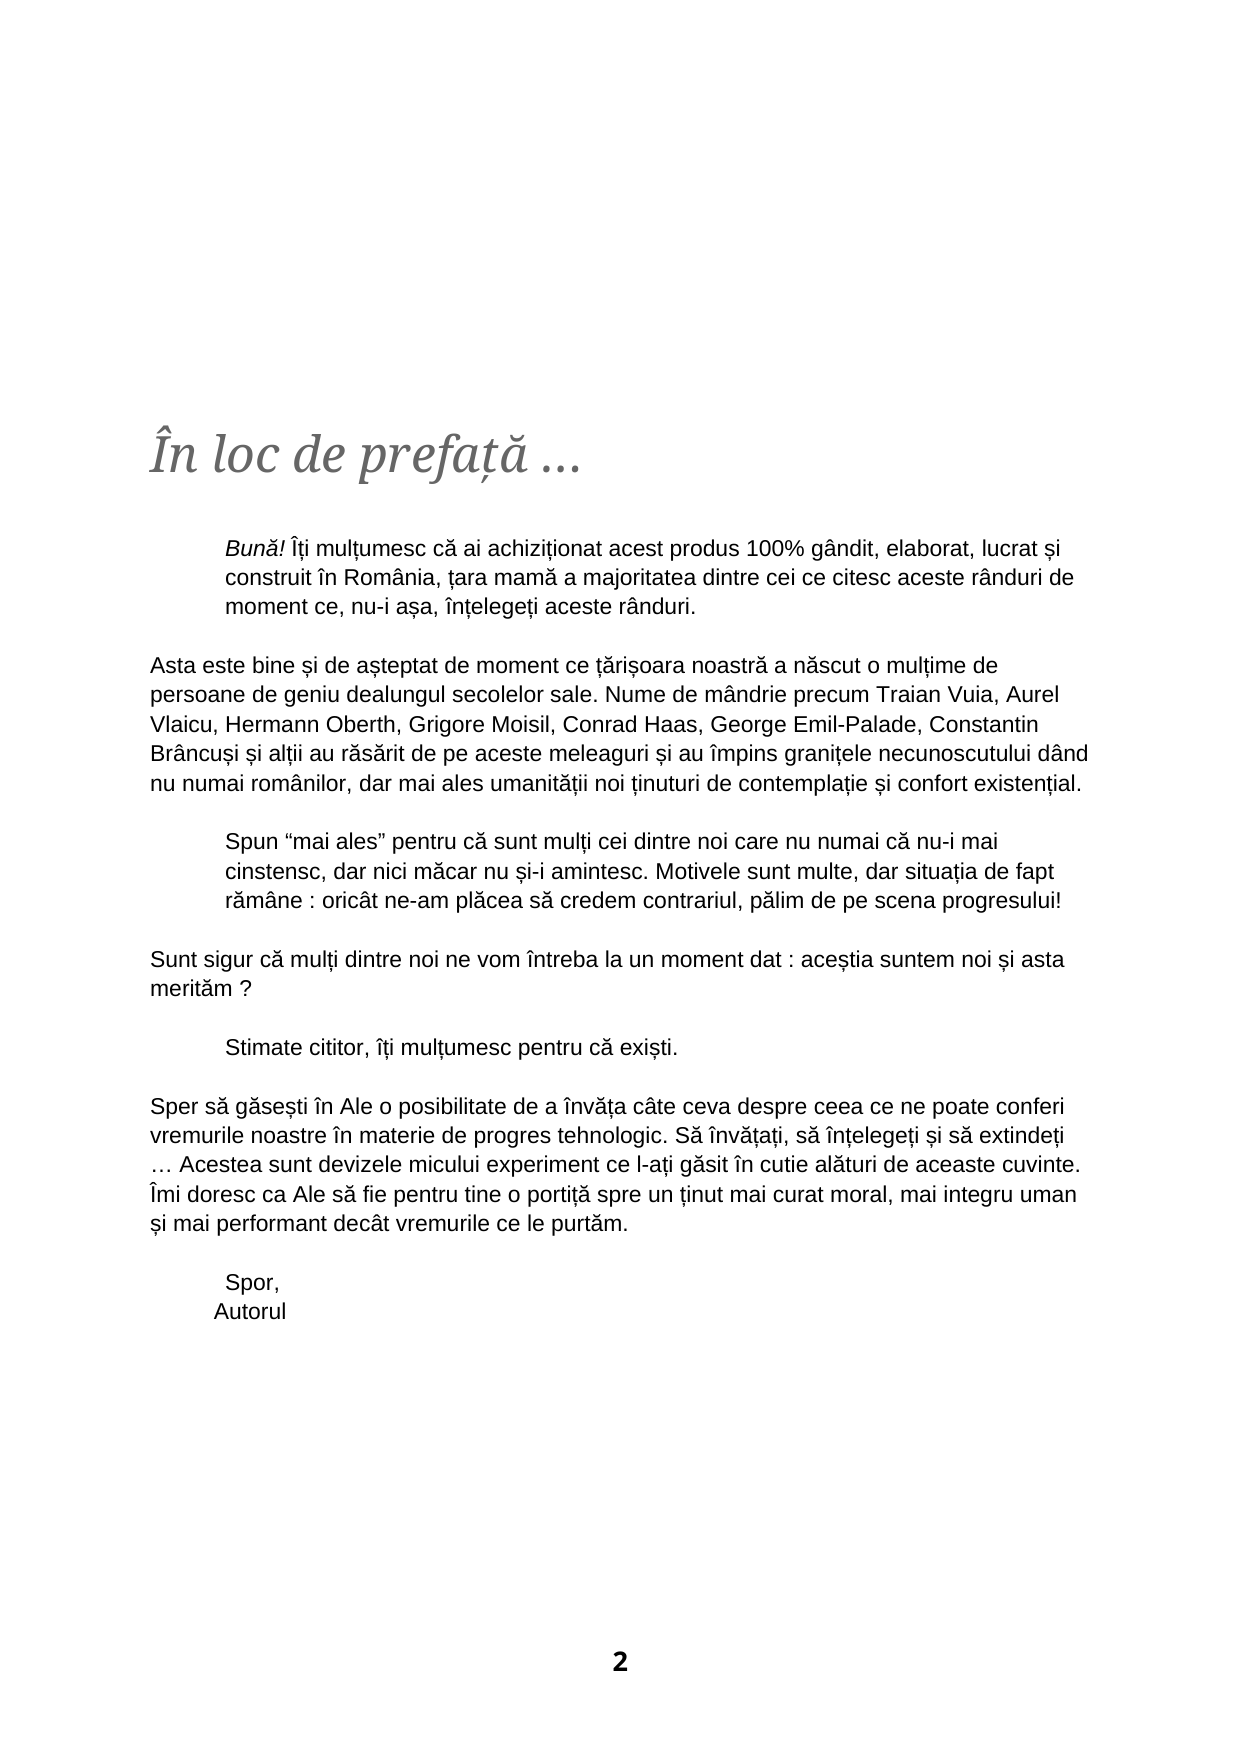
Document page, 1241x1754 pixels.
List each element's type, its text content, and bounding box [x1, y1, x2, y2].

text Spun “mai ales” pentru că sunt mulți cei dintre noi care nu numai că nu-i mai cinstensc, dar nici măcar nu și-i amintesc. Motivele sunt multe, dar situația de fapt rămâne : oricât ne-am plăcea să credem contrariul, pălim de pe scena progresului! [225, 829, 1091, 913]
text Stimate cititor, îți mulțumesc pentru că exiști. [225, 1034, 1091, 1060]
subtitle În loc de prefață … [150, 419, 1091, 487]
text Bună! Îți mulțumesc că ai achiziționat acest produs 100% gândit, elaborat, lucrat și construit în România, țara mamă a majoritatea dintre cei ce citesc aceste rânduri de moment ce, nu-i așa, înțelegeți aceste rânduri. [225, 535, 1091, 619]
text Sunt sigur că mulți dintre noi ne vom întreba la un moment dat : aceștia suntem noi și asta merităm ? [150, 946, 1091, 1001]
text Spor, [225, 1269, 1091, 1295]
text Autorul [150, 1299, 1091, 1324]
text Sper să găsești în Ale o posibilitate de a învăța câte ceva despre ceea ce ne poate conferi vremurile noastre în materie de progres tehnologic. Să învățați, să înțelegeți și să extindeți … Acestea sunt devizele micului experiment ce l-ați găsit în cutie alături de aceaste cuvinte. Îmi doresc ca Ale să fie pentru tine o portiță spre un ținut mai curat moral, mai integru uman și mai performant decât vremurile ce le purtăm. [150, 1093, 1091, 1236]
text Asta este bine și de așteptat de moment ce țărișoara noastră a născut o mulțime de persoane de geniu dealungul secolelor sale. Nume de mândrie precum Traian Vuia, Aurel Vlaicu, Hermann Oberth, Grigore Moisil, Conrad Haas, George Emil-Palade, Constantin Brâncuși și alții au răsărit de pe aceste meleaguri și au împins granițele necunoscutului dând nu numai românilor, dar mai ales umanității noi ținuturi de contemplație și confort existențial. [150, 653, 1091, 796]
